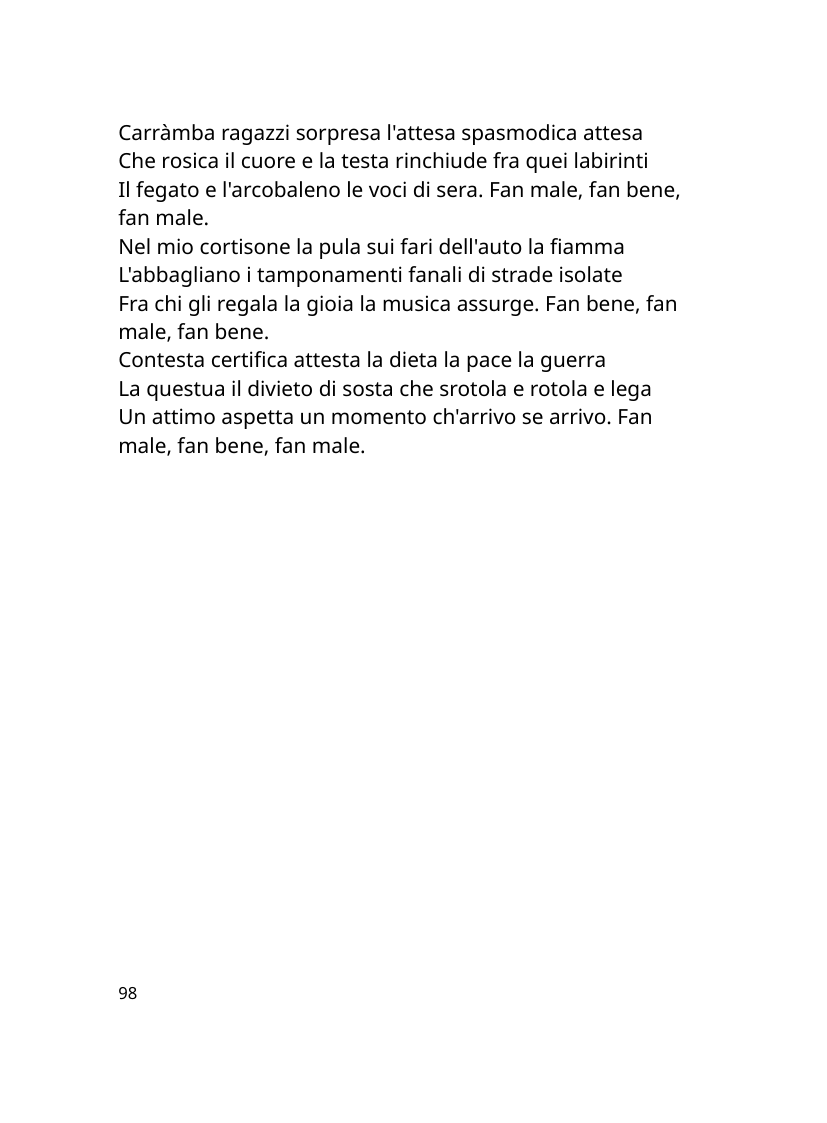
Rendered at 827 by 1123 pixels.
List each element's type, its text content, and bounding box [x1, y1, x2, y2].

text Il fegato e l'arcobaleno le voci di sera. Fan male, fan bene, fan male. [118, 175, 709, 232]
text L'abbagliano i tamponamenti fanali di strade isolate [118, 260, 709, 289]
text Fra chi gli regala la gioia la musica assurge. Fan bene, fan male, fan bene. [118, 289, 709, 346]
text Un attimo aspetta un momento ch'arrivo se arrivo. Fan male, fan bene, fan male. [118, 402, 709, 459]
text Carràmba ragazzi sorpresa l'attesa spasmodica attesa [118, 118, 709, 147]
text Contesta certifica attesta la dieta la pace la guerra [118, 346, 709, 374]
text La questua il divieto di sosta che srotola e rotola e lega [118, 374, 709, 402]
text Nel mio cortisone la pula sui fari dell'auto la fiamma [118, 232, 709, 260]
text Che rosica il cuore e la testa rinchiude fra quei labirinti [118, 147, 709, 175]
